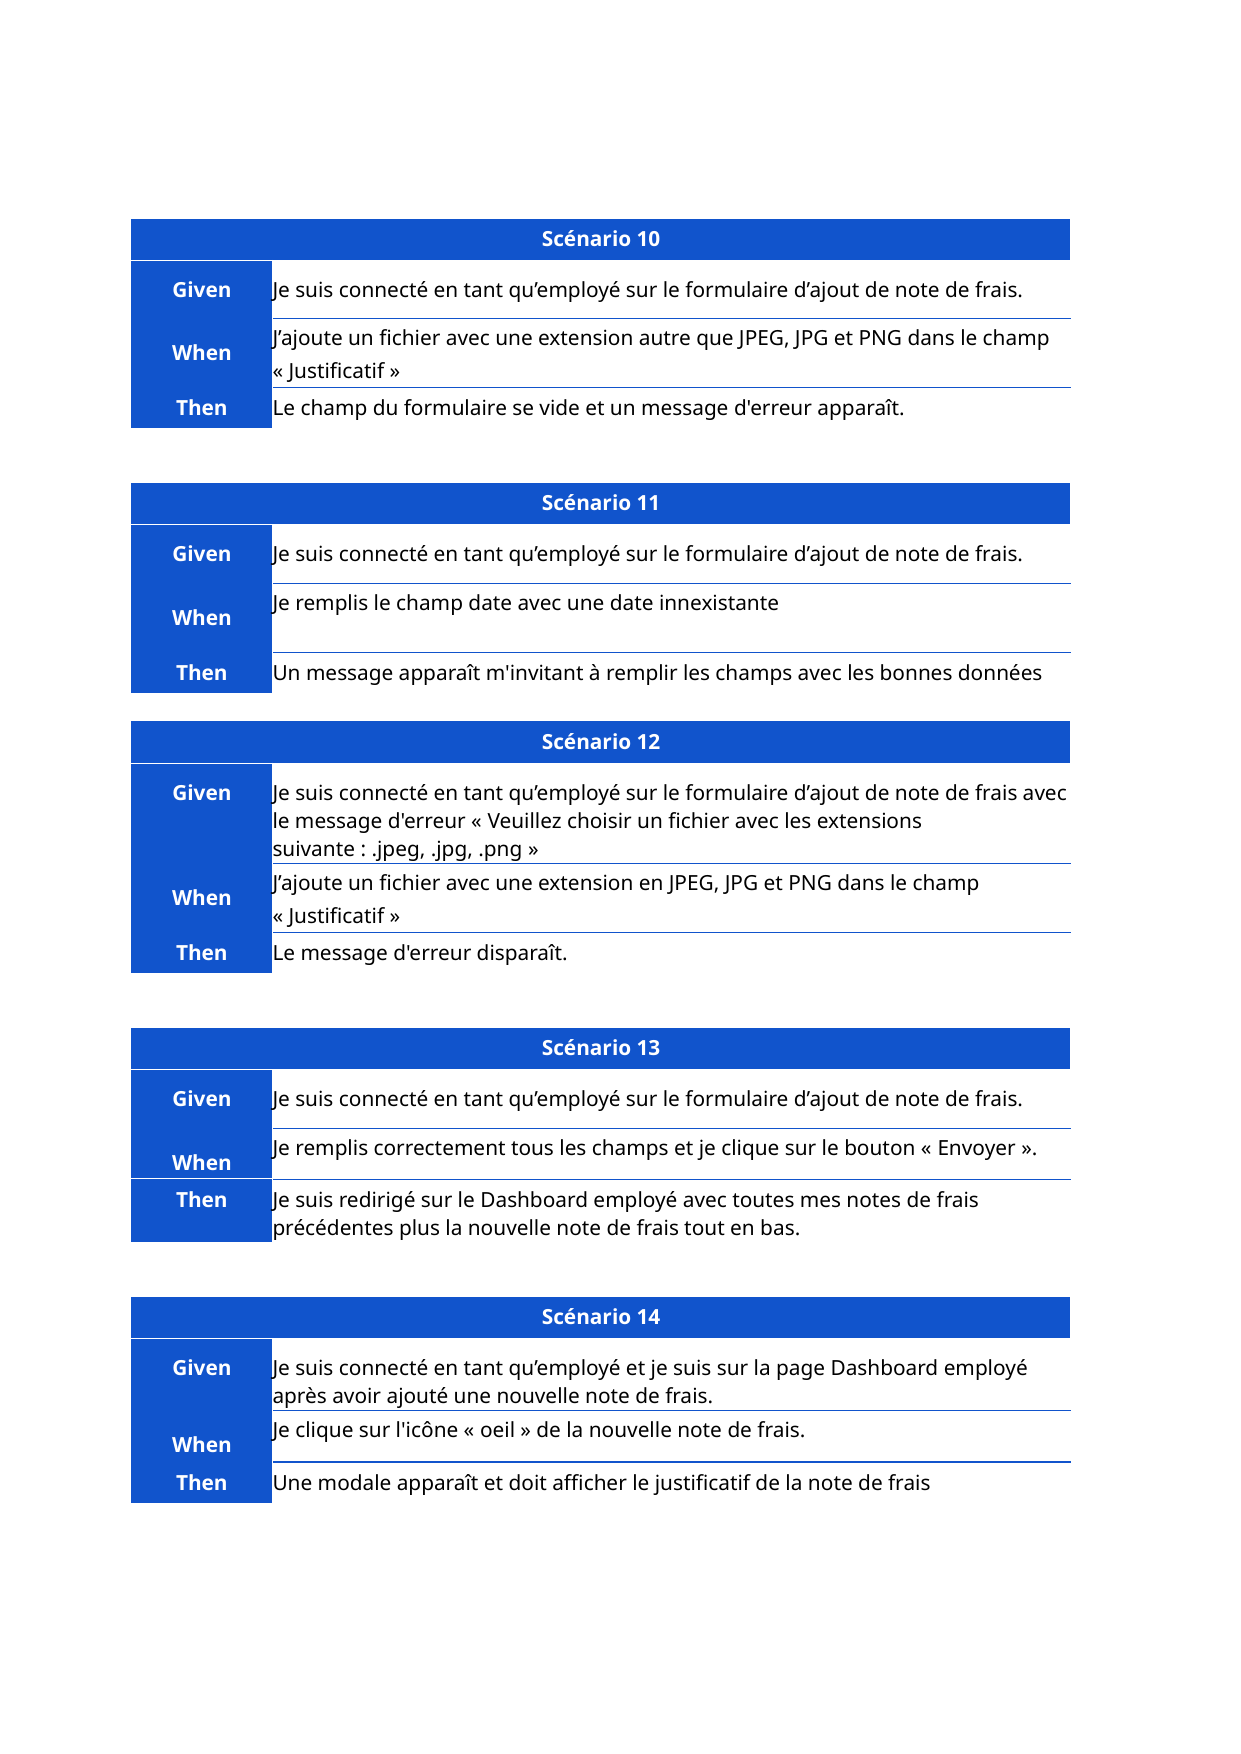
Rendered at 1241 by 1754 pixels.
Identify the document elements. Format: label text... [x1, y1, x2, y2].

table_cell Un message apparaît m'invitant à remplir les champs avec les bonnes données [273, 653, 1071, 693]
table_header Scénario 13 [131, 1028, 1070, 1069]
table_cell Given [131, 525, 272, 583]
table_cell When [131, 863, 272, 932]
table_cell When [131, 1128, 272, 1178]
table_cell Then [131, 932, 272, 973]
table_cell Je remplis le champ date avec une date innexistante [273, 584, 1071, 652]
table_cell When [131, 583, 272, 652]
table_cell When [131, 1410, 272, 1461]
table_cell Then [131, 1179, 272, 1242]
table_header Scénario 12 [131, 721, 1070, 763]
table_cell Je suis connecté en tant qu’employé et je suis sur la page Dashboard employé après avoir ajouté une nouvelle note de frais. [273, 1339, 1071, 1410]
table_header Scénario 10 [131, 219, 1070, 260]
table_cell Je suis connecté en tant qu’employé sur le formulaire d’ajout de note de frais. [273, 1070, 1071, 1128]
table_header Scénario 14 [131, 1297, 1070, 1338]
table_cell Le champ du formulaire se vide et un message d'erreur apparaît. [273, 388, 1071, 428]
table_cell Je suis redirigé sur le Dashboard employé avec toutes mes notes de frais précédentes plus la nouvelle note de frais tout en bas. [273, 1180, 1071, 1242]
table_cell J’ajoute un fichier avec une extension en JPEG, JPG et PNG dans le champ « Justificatif » [273, 864, 1071, 932]
table_cell Then [131, 652, 272, 693]
table_cell Je suis connecté en tant qu’employé sur le formulaire d’ajout de note de frais avec le message d'erreur « Veuillez choisir un fichier avec les extensions suivante : .jpeg, .jpg, .png » [273, 764, 1071, 863]
table_cell Je suis connecté en tant qu’employé sur le formulaire d’ajout de note de frais. [273, 525, 1071, 583]
table_cell Given [131, 1070, 272, 1128]
table_cell Given [131, 1339, 272, 1410]
table_cell Then [131, 1461, 272, 1503]
table_cell Given [131, 261, 272, 318]
table_cell Given [131, 764, 272, 863]
table_cell Je clique sur l'icône « oeil » de la nouvelle note de frais. [273, 1411, 1071, 1461]
table_header Scénario 11 [131, 483, 1070, 524]
table_cell Le message d'erreur disparaît. [273, 933, 1071, 973]
table_cell Je suis connecté en tant qu’employé sur le formulaire d’ajout de note de frais. [273, 261, 1071, 318]
table_cell Je remplis correctement tous les champs et je clique sur le bouton « Envoyer ». [273, 1129, 1071, 1178]
table_cell Une modale apparaît et doit afficher le justificatif de la note de frais [273, 1463, 1071, 1503]
table_cell When [131, 318, 272, 387]
table_cell J’ajoute un fichier avec une extension autre que JPEG, JPG et PNG dans le champ « Justificatif » [273, 319, 1071, 387]
table_cell Then [131, 387, 272, 428]
